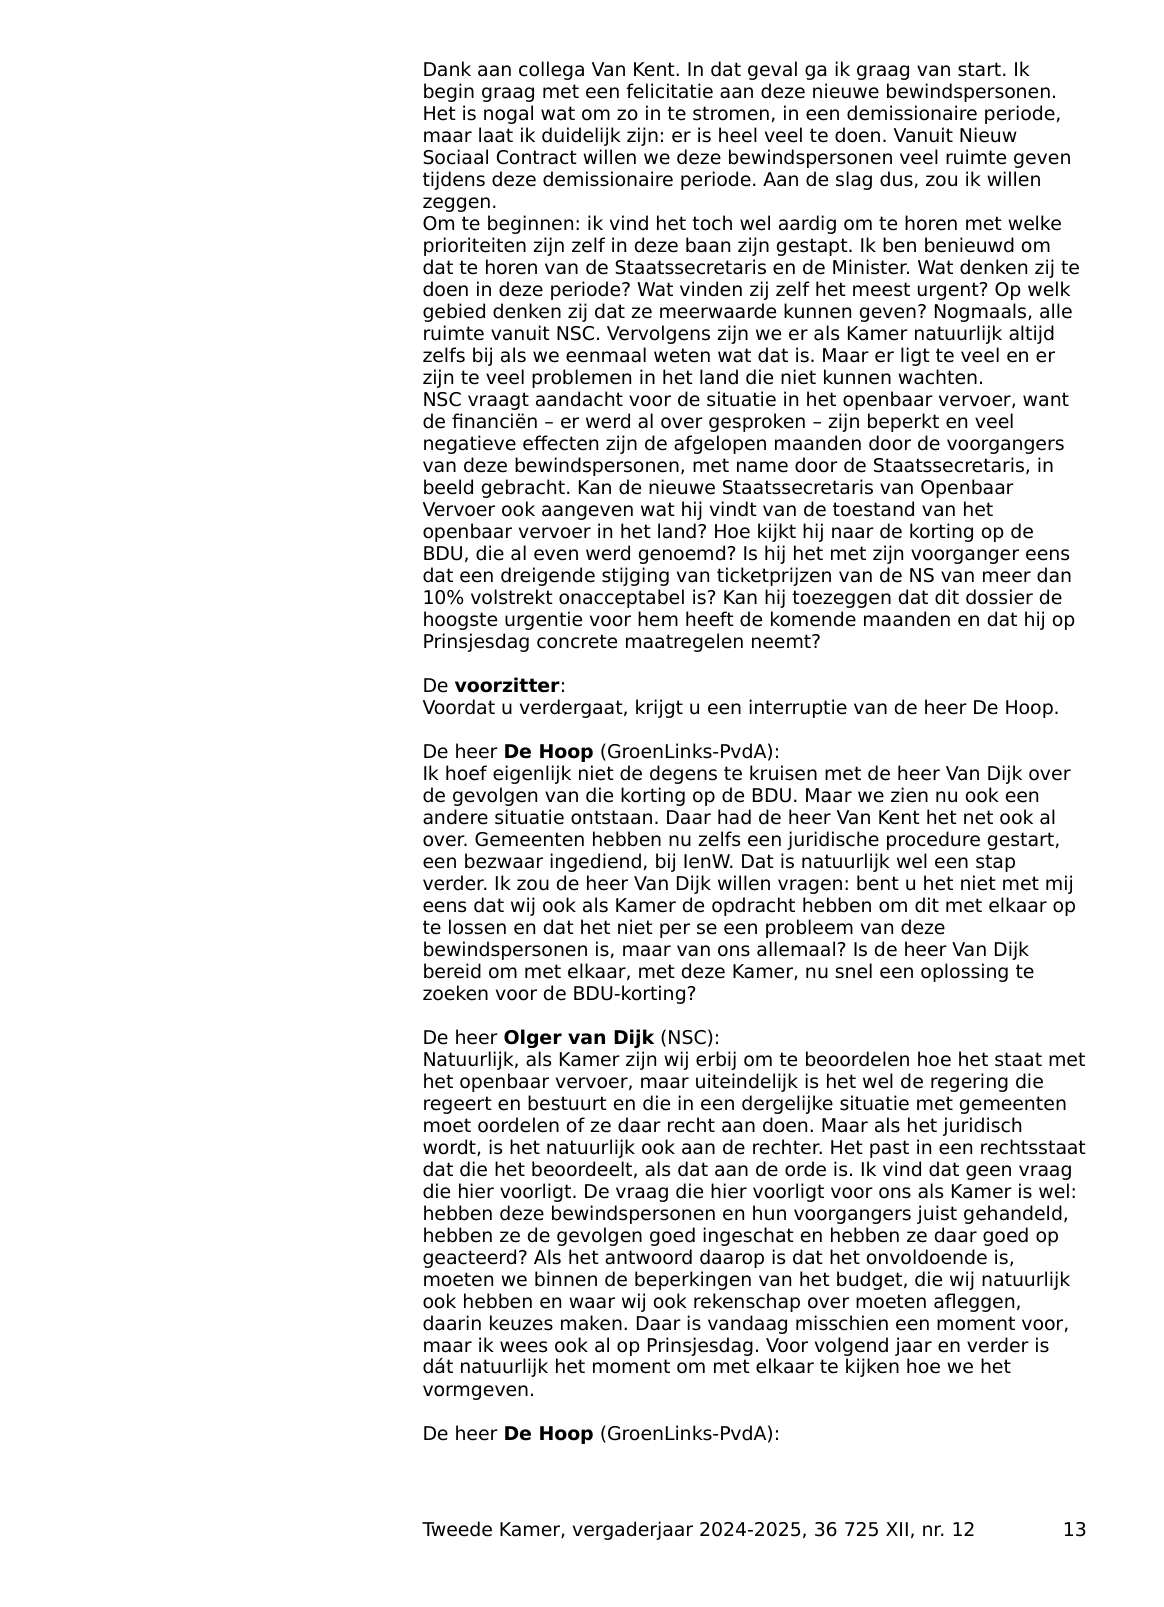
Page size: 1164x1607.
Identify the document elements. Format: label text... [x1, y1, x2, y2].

text De heer Olger van Dijk (NSC): [422, 1027, 1087, 1049]
text Voordat u verdergaat, krijgt u een interruptie van de heer De Hoop. [422, 697, 1087, 719]
text De voorzitter: [422, 675, 1087, 697]
text Dank aan collega Van Kent. In dat geval ga ik graag van start. Ik begin graag met een felicitatie aan deze nieuwe bewindspersonen. Het is nogal wat om zo in te stromen, in een demissionaire periode, maar laat ik duidelijk zijn: er is heel veel te doen. Vanuit Nieuw Sociaal Contract willen we deze bewindspersonen veel ruimte geven tijdens deze demissionaire periode. Aan de slag dus, zou ik willen zeggen. [422, 59, 1087, 213]
text NSC vraagt aandacht voor de situatie in het openbaar vervoer, want de financiën – er werd al over gesproken – zijn beperkt en veel negatieve effecten zijn de afgelopen maanden door de voorgangers van deze bewindspersonen, met name door de Staatssecretaris, in beeld gebracht. Kan de nieuwe Staatssecretaris van Openbaar Vervoer ook aangeven wat hij vindt van de toestand van het openbaar vervoer in het land? Hoe kijkt hij naar de korting op de BDU, die al even werd genoemd? Is hij het met zijn voorganger eens dat een dreigende stijging van ticketprijzen van de NS van meer dan 10% volstrekt onacceptabel is? Kan hij toezeggen dat dit dossier de hoogste urgentie voor hem heeft de komende maanden en dat hij op Prinsjesdag concrete maatregelen neemt? [422, 389, 1087, 652]
text De heer De Hoop (GroenLinks-PvdA): [422, 1423, 1087, 1444]
text Om te beginnen: ik vind het toch wel aardig om te horen met welke prioriteiten zijn zelf in deze baan zijn gestapt. Ik ben benieuwd om dat te horen van de Staatssecretaris en de Minister. Wat denken zij te doen in deze periode? Wat vinden zij zelf het meest urgent? Op welk gebied denken zij dat ze meerwaarde kunnen geven? Nogmaals, alle ruimte vanuit NSC. Vervolgens zijn we er als Kamer natuurlijk altijd zelfs bij als we eenmaal weten wat dat is. Maar er ligt te veel en er zijn te veel problemen in het land die niet kunnen wachten. [422, 213, 1087, 389]
text Ik hoef eigenlijk niet de degens te kruisen met de heer Van Dijk over de gevolgen van die korting op de BDU. Maar we zien nu ook een andere situatie ontstaan. Daar had de heer Van Kent het net ook al over. Gemeenten hebben nu zelfs een juridische procedure gestart, een bezwaar ingediend, bij IenW. Dat is natuurlijk wel een stap verder. Ik zou de heer Van Dijk willen vragen: bent u het niet met mij eens dat wij ook als Kamer de opdracht hebben om dit met elkaar op te lossen en dat het niet per se een probleem van deze bewindspersonen is, maar van ons allemaal? Is de heer Van Dijk bereid om met elkaar, met deze Kamer, nu snel een oplossing te zoeken voor de BDU-korting? [422, 763, 1087, 1004]
text Natuurlijk, als Kamer zijn wij erbij om te beoordelen hoe het staat met het openbaar vervoer, maar uiteindelijk is het wel de regering die regeert en bestuurt en die in een dergelijke situatie met gemeenten moet oordelen of ze daar recht aan doen. Maar als het juridisch wordt, is het natuurlijk ook aan de rechter. Het past in een rechtsstaat dat die het beoordeelt, als dat aan de orde is. Ik vind dat geen vraag die hier voorligt. De vraag die hier voorligt voor ons als Kamer is wel: hebben deze bewindspersonen en hun voorgangers juist gehandeld, hebben ze de gevolgen goed ingeschat en hebben ze daar goed op geacteerd? Als het antwoord daarop is dat het onvoldoende is, moeten we binnen de beperkingen van het budget, die wij natuurlijk ook hebben en waar wij ook rekenschap over moeten afleggen, daarin keuzes maken. Daar is vandaag misschien een moment voor, maar ik wees ook al op Prinsjesdag. Voor volgend jaar en verder is dát natuurlijk het moment om met elkaar te kijken hoe we het vormgeven. [422, 1049, 1087, 1400]
text De heer De Hoop (GroenLinks-PvdA): [422, 741, 1087, 763]
